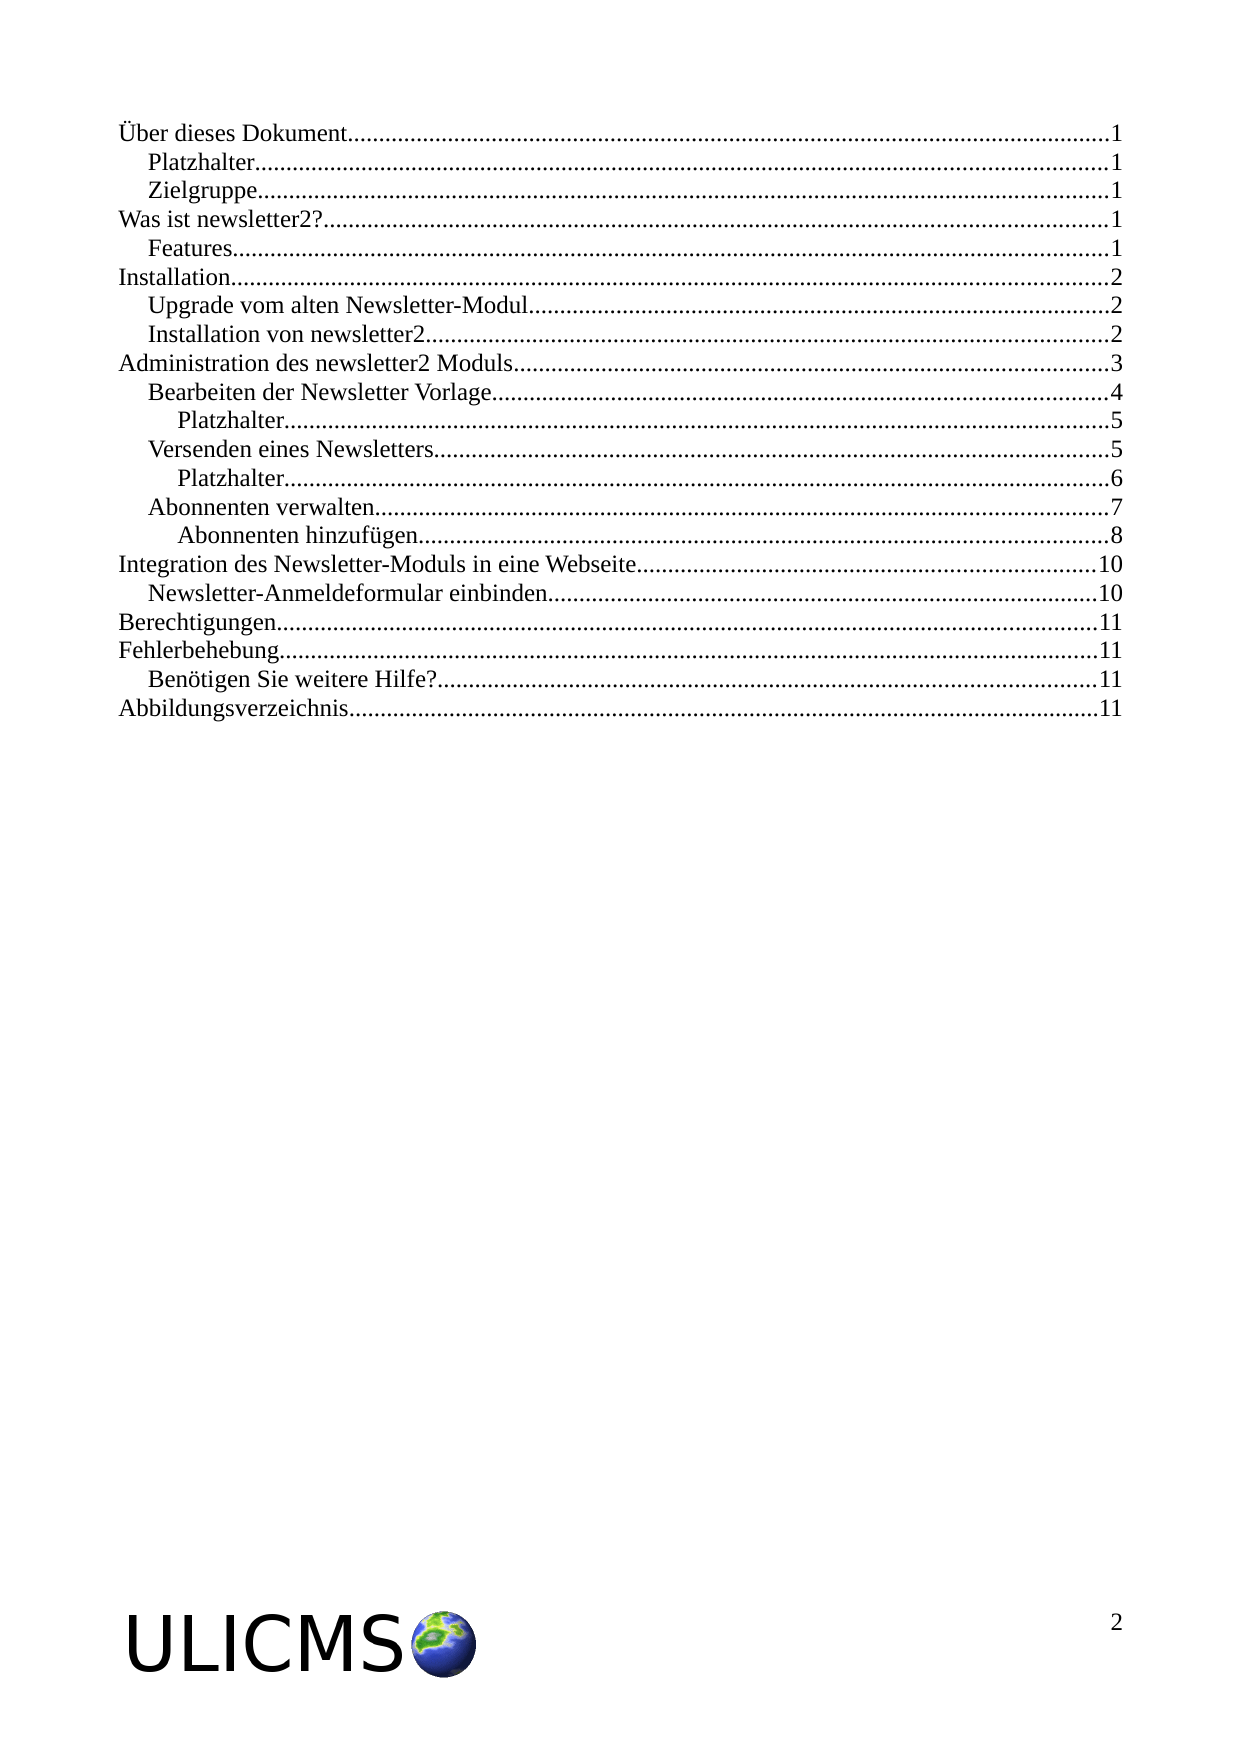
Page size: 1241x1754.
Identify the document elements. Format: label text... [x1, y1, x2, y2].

text Installation 2 [118, 262, 1123, 291]
text Über dieses Dokument 1 [118, 118, 1123, 147]
text Integration des Newsletter-Moduls in eine Webseite 10 [118, 549, 1123, 578]
text Platzhalter 5 [177, 406, 1123, 434]
text Abbildungsverzeichnis 11 [118, 693, 1123, 722]
text Newsletter-Anmeldeformular einbinden 10 [148, 578, 1123, 607]
text Berechtigungen 11 [118, 607, 1123, 636]
text Benötigen Sie weitere Hilfe? 11 [148, 664, 1123, 693]
text Administration des newsletter2 Moduls 3 [118, 348, 1123, 377]
text Abonnenten verwalten 7 [148, 492, 1123, 521]
text Fehlerbehebung 11 [118, 636, 1123, 664]
text Bearbeiten der Newsletter Vorlage 4 [148, 377, 1123, 406]
text Upgrade vom alten Newsletter-Modul 2 [148, 291, 1123, 319]
picture [118, 1607, 479, 1681]
text Platzhalter 1 [148, 147, 1123, 176]
text Platzhalter 6 [177, 463, 1123, 492]
text Was ist newsletter2? 1 [118, 204, 1123, 233]
text Zielgruppe 1 [148, 176, 1123, 204]
text Installation von newsletter2 2 [148, 319, 1123, 348]
text Features 1 [148, 233, 1123, 262]
text Versenden eines Newsletters 5 [148, 434, 1123, 463]
text Abonnenten hinzufügen 8 [177, 521, 1123, 549]
